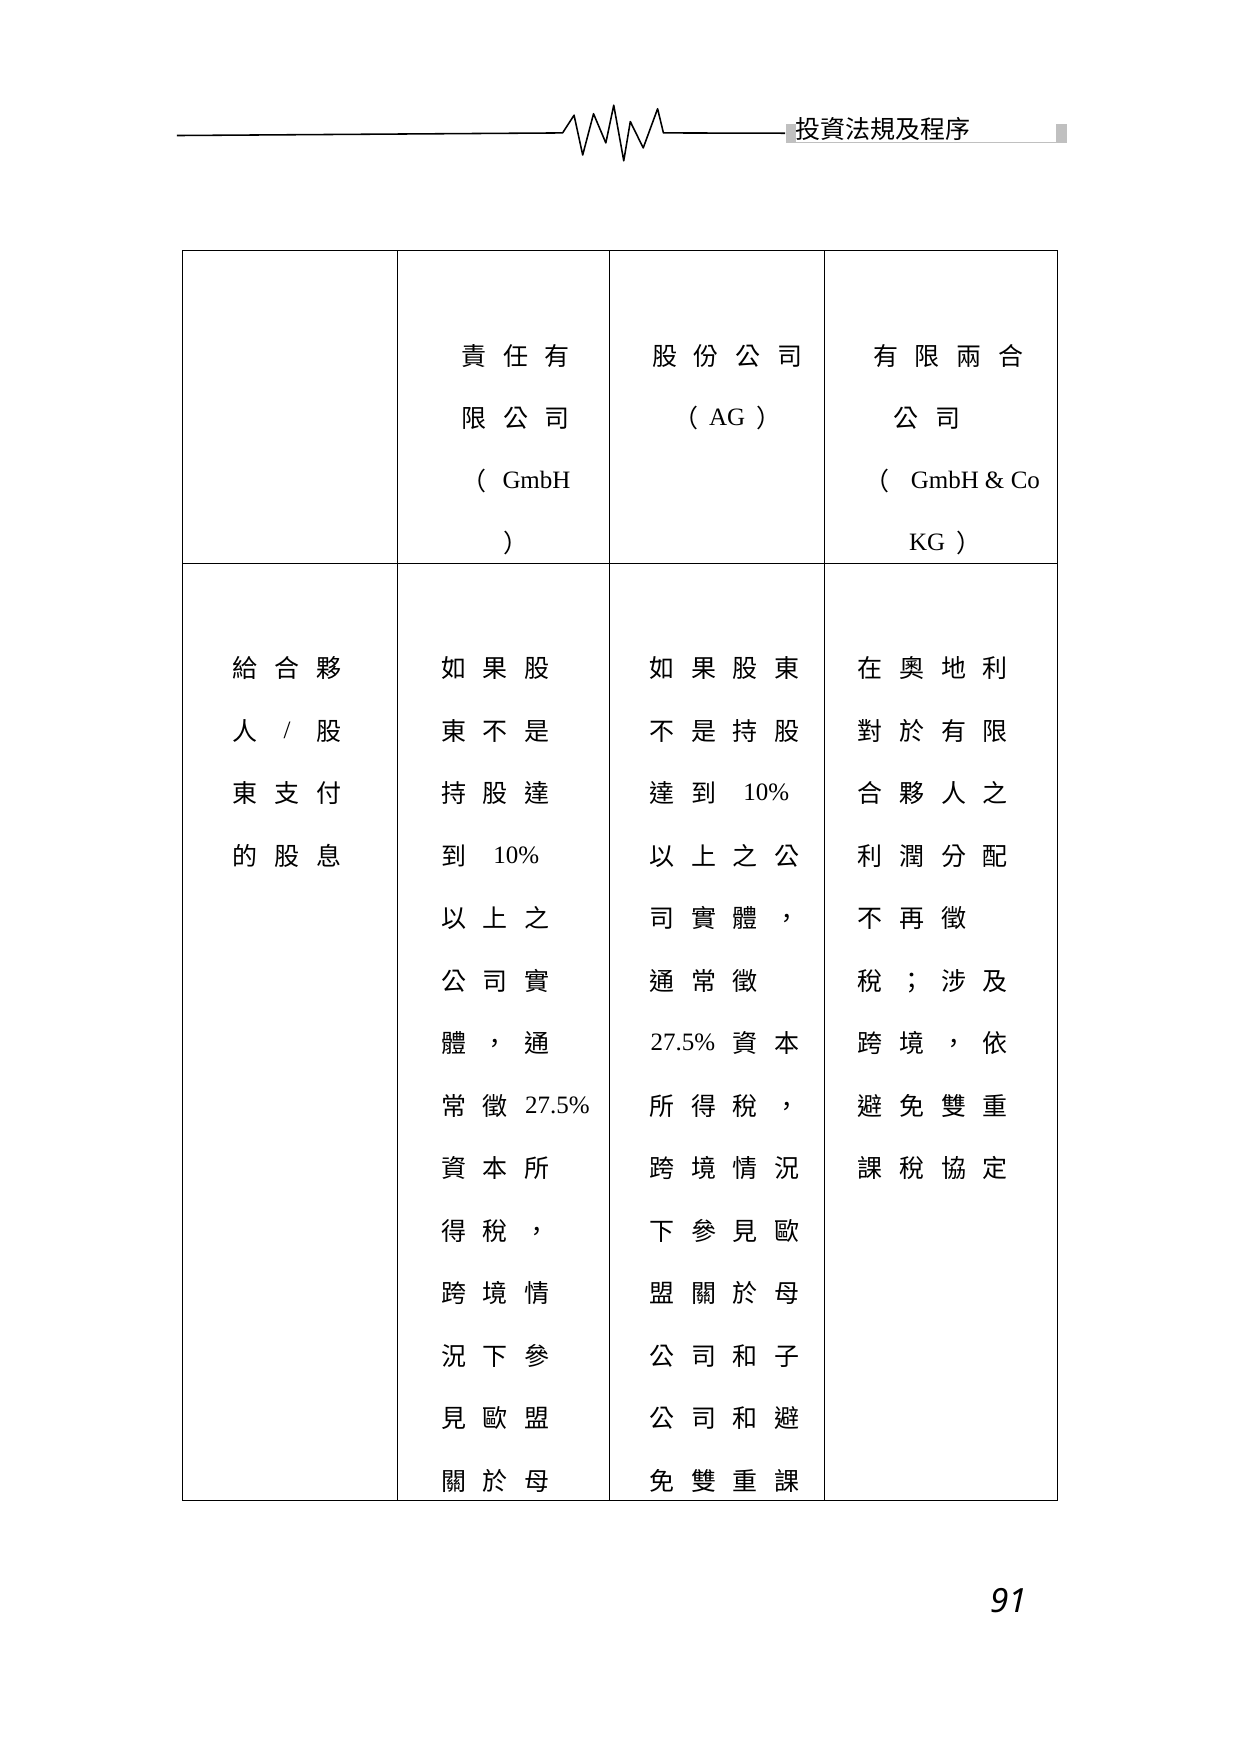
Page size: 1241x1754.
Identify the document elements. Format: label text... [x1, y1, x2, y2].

table_header 股份公司 （AG） [610, 251, 824, 563]
table_header 有限兩合公司 （GmbH & Co KG） [825, 251, 1057, 563]
table_cell 如果股東不是持股達到10%以上之公司實體，通常徵27.5%資本所得稅，跨境情況下參見歐盟關於母公司和子公司和避免雙重課 [610, 564, 824, 1500]
table_cell 在奧地利對於有限合夥人之利潤分配不再徵稅；涉及跨境，依避免雙重課稅協定 [825, 564, 1057, 1500]
table_header [183, 251, 397, 563]
table_cell 給合夥人/股東支付的股息 [183, 564, 397, 1500]
table_header 責任有限公司（GmbH） [398, 251, 609, 563]
table_cell 如果股東不是持股達到10%以上之公司實體，通常徵27.5%資本所得稅，跨境情況下參見歐盟關於母 [398, 564, 609, 1500]
